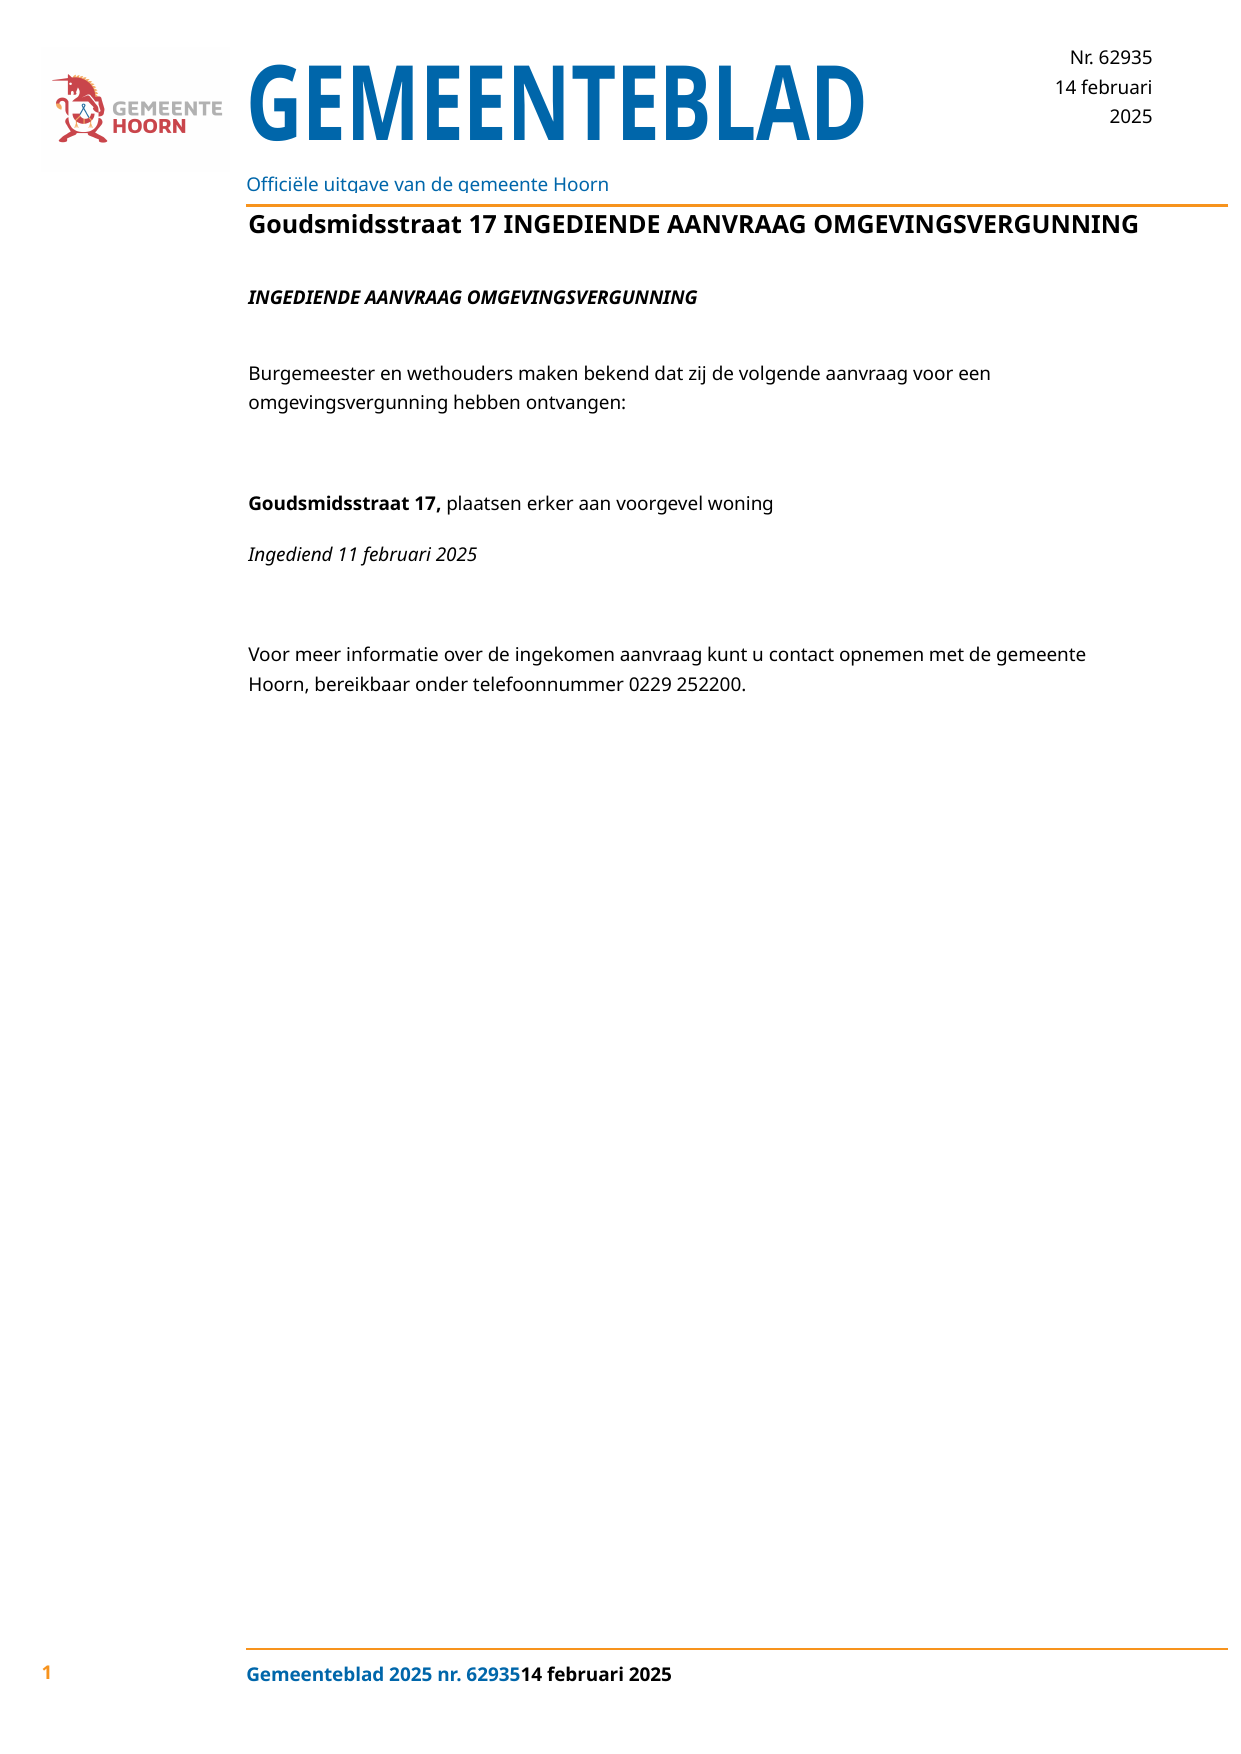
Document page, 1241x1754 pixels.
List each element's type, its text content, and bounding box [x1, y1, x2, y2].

text Ingediend 11 februari 2025 [248, 541, 1152, 567]
text INGEDIENDE AANVRAAG OMGEVINGSVERGUNNING [248, 284, 1152, 309]
text Goudsmidsstraat 17, plaatsen erker aan voorgevel woning [248, 490, 1152, 516]
text Burgemeester en wethouders maken bekend dat zij de volgende aanvraag voor een omgevingsvergunning hebben ontvangen: [248, 360, 1152, 415]
text Goudsmidsstraat 17 INGEDIENDE AANVRAAG OMGEVINGSVERGUNNING [248, 207, 1152, 241]
text Voor meer informatie over de ingekomen aanvraag kunt u contact opnemen met de gemeente Hoorn, bereikbaar onder telefoonnummer 0229 252200. [248, 642, 1152, 697]
picture [41, 47, 231, 172]
